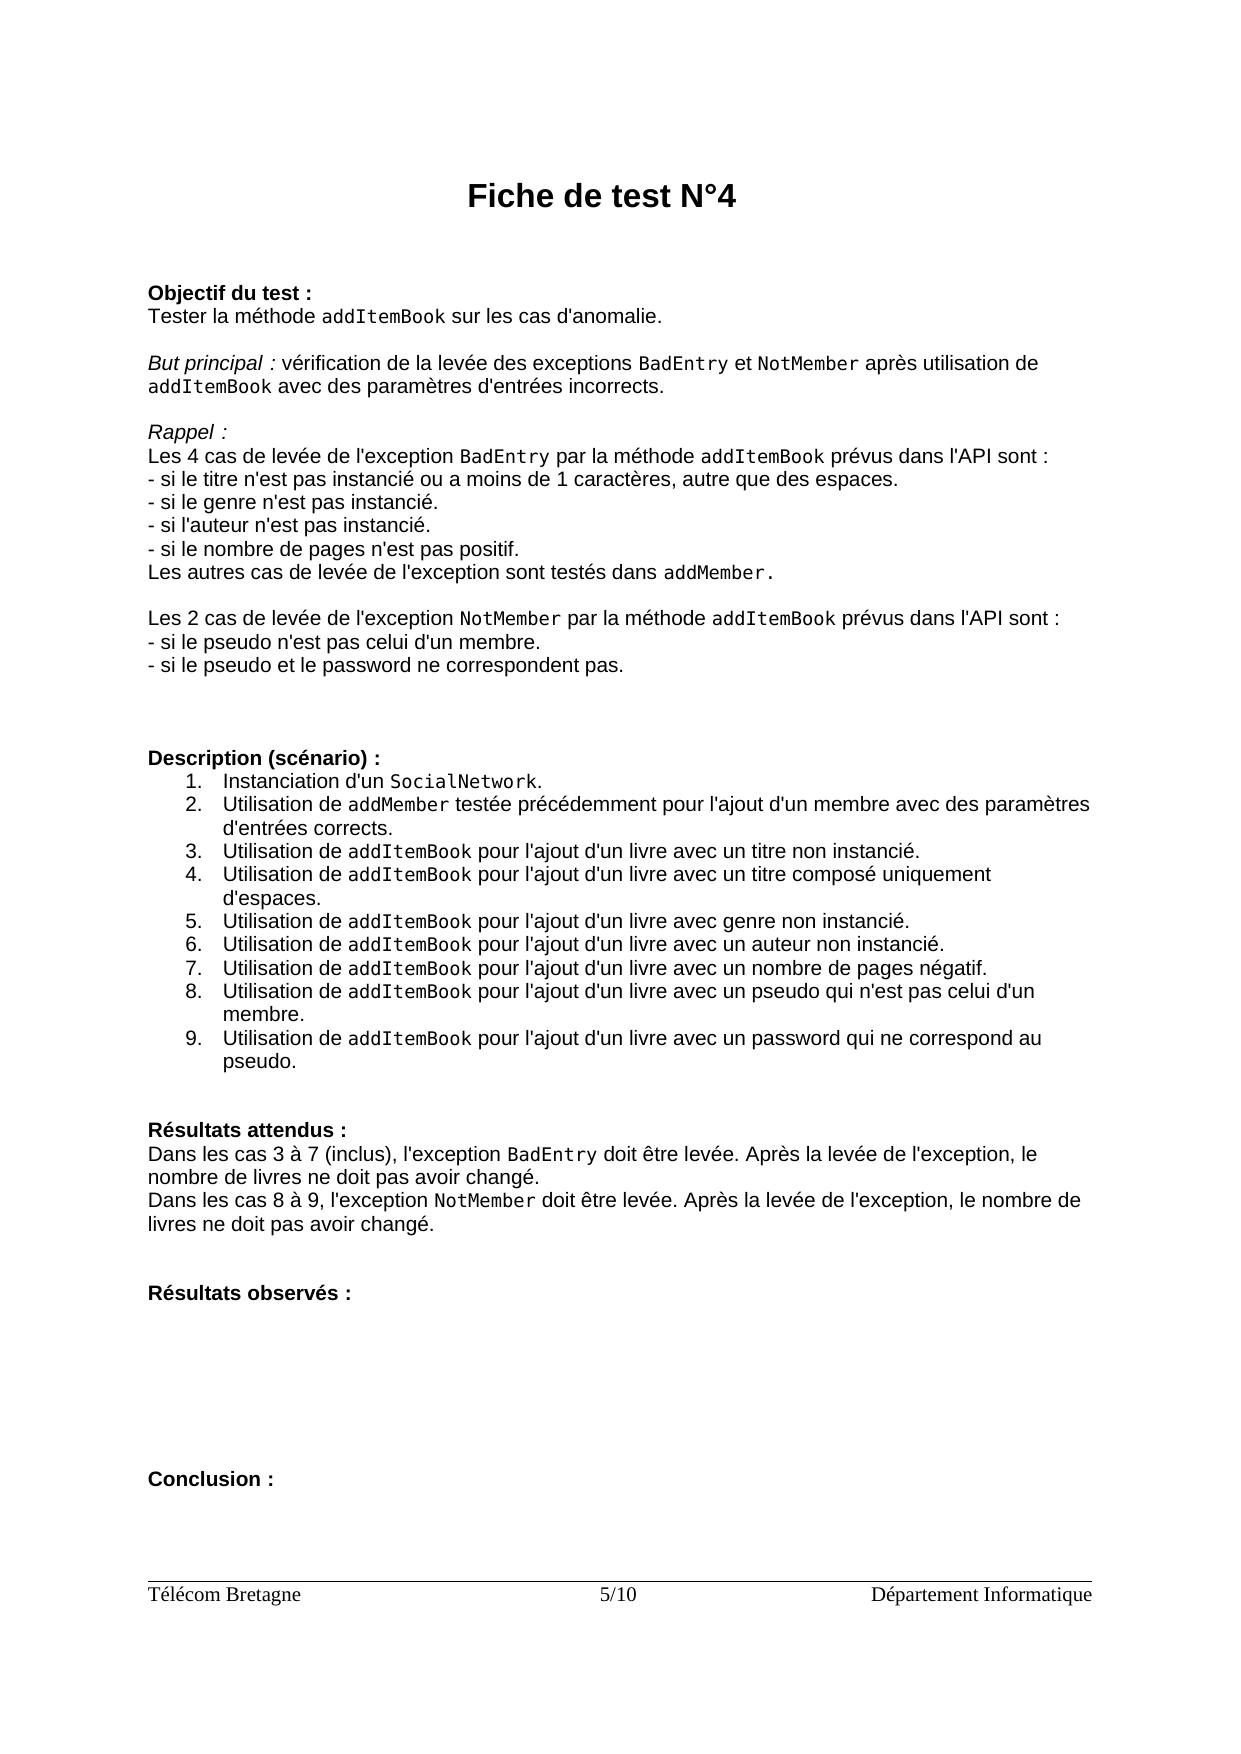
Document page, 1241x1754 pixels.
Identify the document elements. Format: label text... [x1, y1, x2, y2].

text Dans les cas 3 à 7 (inclus), l'exception BadEntry doit être levée. Après la levée de l'exception, le nombre de livres ne doit pas avoir changé. [148, 1142, 1092, 1189]
text Les 4 cas de levée de l'exception BadEntry par la méthode addItemBook prévus dans l'API sont : [148, 444, 1092, 467]
list Utilisation de addItemBook pour l'ajout d'un livre avec un pseudo qui n'est pas celui d'un membre. [185, 979, 1092, 1026]
subtitle Conclusion : [148, 1468, 1092, 1491]
text Résultats observés : [148, 1282, 1092, 1305]
list Utilisation de addItemBook pour l'ajout d'un livre avec un nombre de pages négatif. [185, 956, 1092, 979]
text - si le nombre de pages n'est pas positif. [148, 537, 1092, 560]
list Utilisation de addItemBook pour l'ajout d'un livre avec un auteur non instancié. [185, 933, 1092, 956]
text - si le pseudo et le password ne correspondent pas. [148, 653, 1092, 677]
text - si le genre n'est pas instancié. [148, 491, 1092, 514]
list Utilisation de addItemBook pour l'ajout d'un livre avec un titre non instancié. [185, 839, 1092, 863]
list Utilisation de addItemBook pour l'ajout d'un livre avec un titre composé uniquement d'espaces. [185, 863, 1092, 909]
text Rappel : [148, 421, 1092, 444]
text Les 2 cas de levée de l'exception NotMember par la méthode addItemBook prévus dans l'API sont : [148, 607, 1092, 630]
text Les autres cas de levée de l'exception sont testés dans addMember. [148, 560, 1092, 584]
text Objectif du test : [148, 281, 1092, 304]
list Utilisation de addItemBook pour l'ajout d'un livre avec genre non instancié. [185, 909, 1092, 933]
title Fiche de test N°4 [148, 177, 1092, 214]
text Tester la méthode addItemBook sur les cas d'anomalie. [148, 304, 1092, 328]
text Dans les cas 8 à 9, l'exception NotMember doit être levée. Après la levée de l'exception, le nombre de livres ne doit pas avoir changé. [148, 1189, 1092, 1235]
text Description (scénario) : [148, 746, 1092, 770]
text Résultats attendus : [148, 1119, 1092, 1142]
text - si le titre n'est pas instancié ou a moins de 1 caractères, autre que des espaces. [148, 467, 1092, 491]
list Utilisation de addItemBook pour l'ajout d'un livre avec un password qui ne correspond au pseudo. [185, 1026, 1092, 1073]
list Utilisation de addMember testée précédemment pour l'ajout d'un membre avec des paramètres d'entrées corrects. [185, 793, 1092, 839]
text - si le pseudo n'est pas celui d'un membre. [148, 630, 1092, 653]
text - si l'auteur n'est pas instancié. [148, 514, 1092, 537]
text But principal : vérification de la levée des exceptions BadEntry et NotMember après utilisation de addItemBook avec des paramètres d'entrées incorrects. [148, 351, 1092, 398]
list Instanciation d'un SocialNetwork. [185, 770, 1092, 793]
